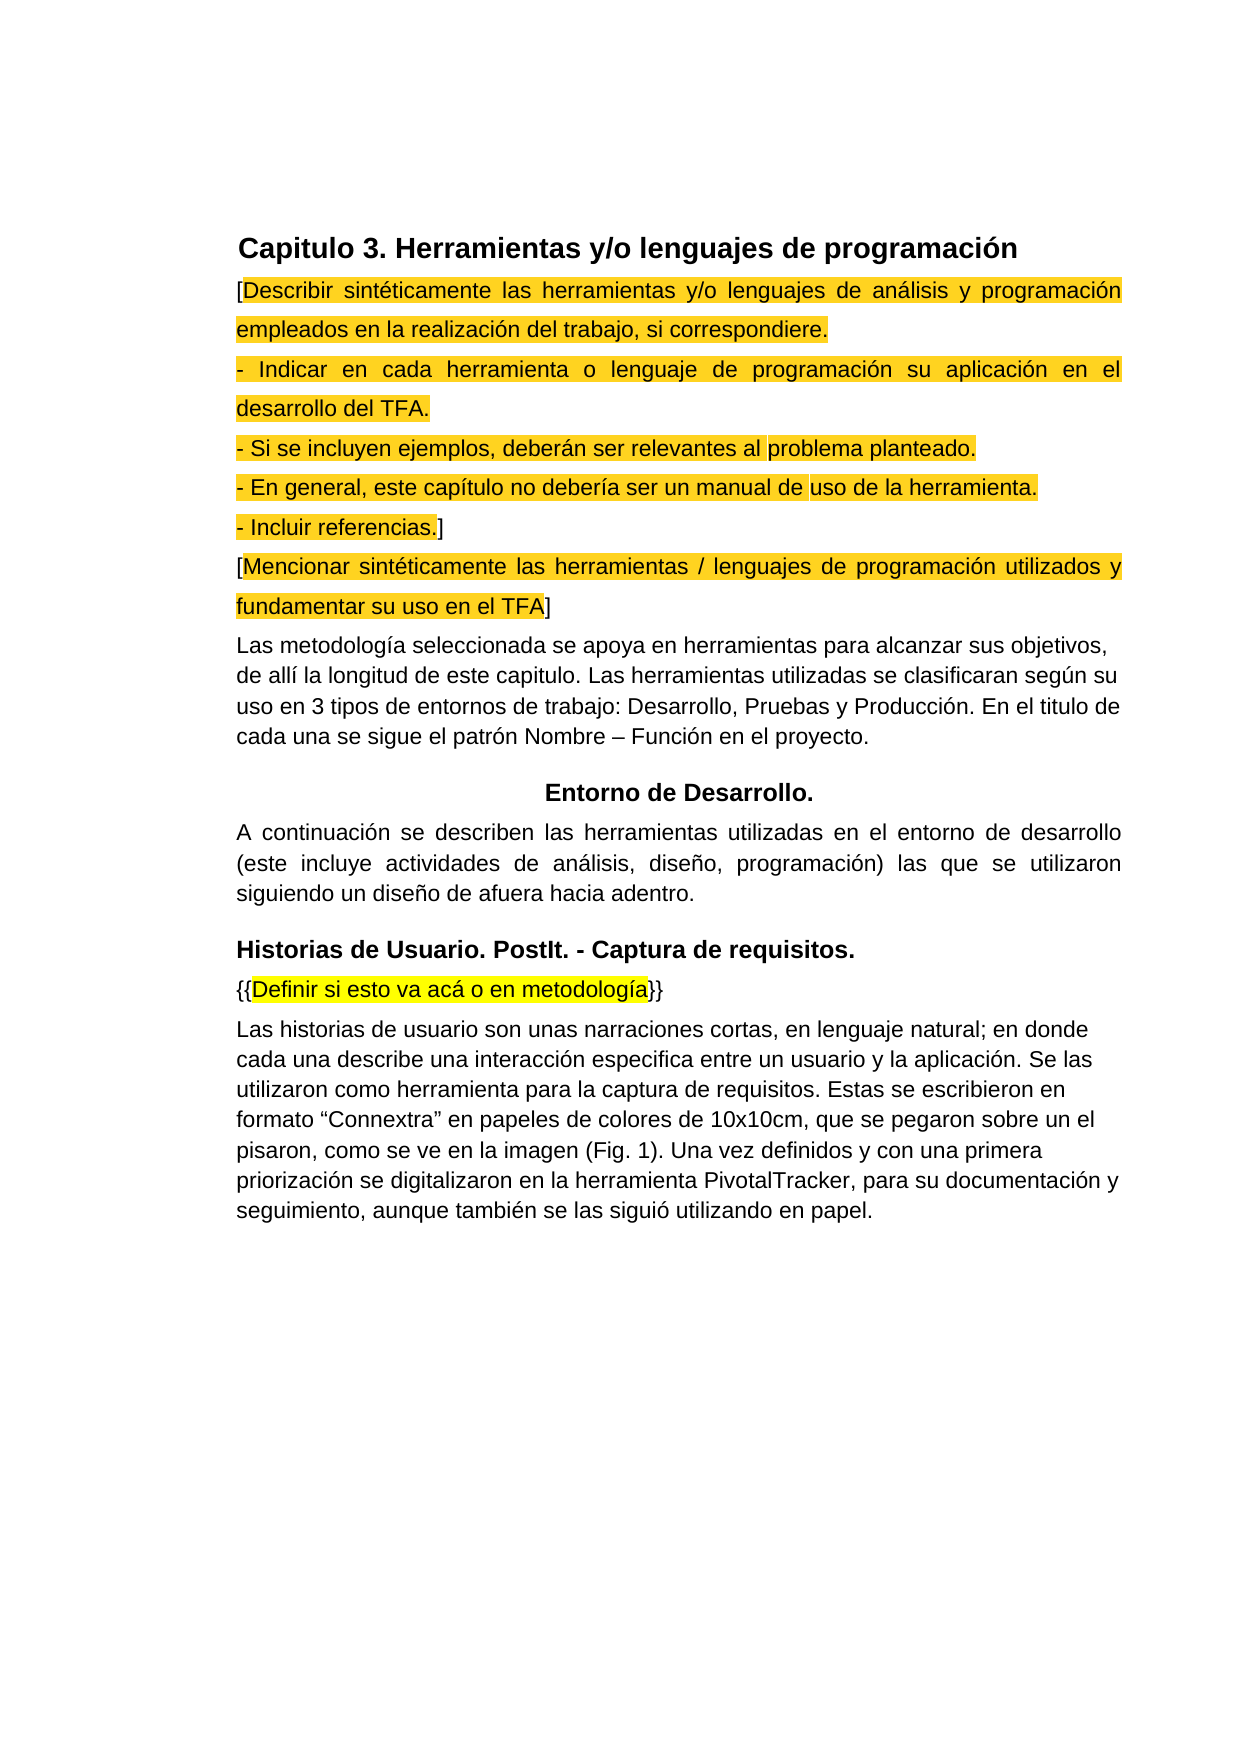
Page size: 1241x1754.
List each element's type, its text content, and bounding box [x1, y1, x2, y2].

text [Mencionar sintéticamente las herramientas / lenguajes de programación utilizados y fundamentar su uso en el TFA] [236, 553, 1122, 619]
text {{Definir si esto va acá o en metodología}} [236, 976, 1122, 1003]
text A continuación se describen las herramientas utilizadas en el entorno de desarrollo (este incluye actividades de análisis, diseño, programación) las que se utilizaron siguiendo un diseño de afuera hacia adentro. [236, 819, 1122, 906]
subtitle Capitulo 3. Herramientas y/o lenguajes de programación [236, 231, 1122, 264]
text - Si se incluyen ejemplos, deberán ser relevantes al problema planteado. [236, 435, 1122, 461]
text - Incluir referencias.] [236, 514, 1122, 540]
text [Describir sintéticamente las herramientas y/o lenguajes de análisis y programación empleados en la realización del trabajo, si correspondiere. [236, 277, 1122, 343]
text Las historias de usuario son unas narraciones cortas, en lenguaje natural; en donde cada una describe una interacción especifica entre un usuario y la aplicación. Se las utilizaron como herramienta para la captura de requisitos. Estas se escribieron en formato “Connextra” en papeles de colores de 10x10cm, que se pegaron sobre un el pisaron, como se ve en la imagen (Fig. 1). Una vez definidos y con una primera priorización se digitalizaron en la herramienta PivotalTracker, para su documentación y seguimiento, aunque también se las siguió utilizando en papel. [236, 1016, 1122, 1223]
text - En general, este capítulo no debería ser un manual de uso de la herramienta. [236, 474, 1122, 501]
subtitle Entorno de Desarrollo. [236, 778, 1122, 807]
text - Indicar en cada herramienta o lenguaje de programación su aplicación en el desarrollo del TFA. [236, 356, 1122, 422]
text Las metodología seleccionada se apoya en herramientas para alcanzar sus objetivos, de allí la longitud de este capitulo. Las herramientas utilizadas se clasificaran según su uso en 3 tipos de entornos de trabajo: Desarrollo, Pruebas y Producción. En el titulo de cada una se sigue el patrón Nombre – Función en el proyecto. [236, 632, 1122, 749]
subtitle Historias de Usuario. PostIt. - Captura de requisitos. [236, 935, 1122, 964]
